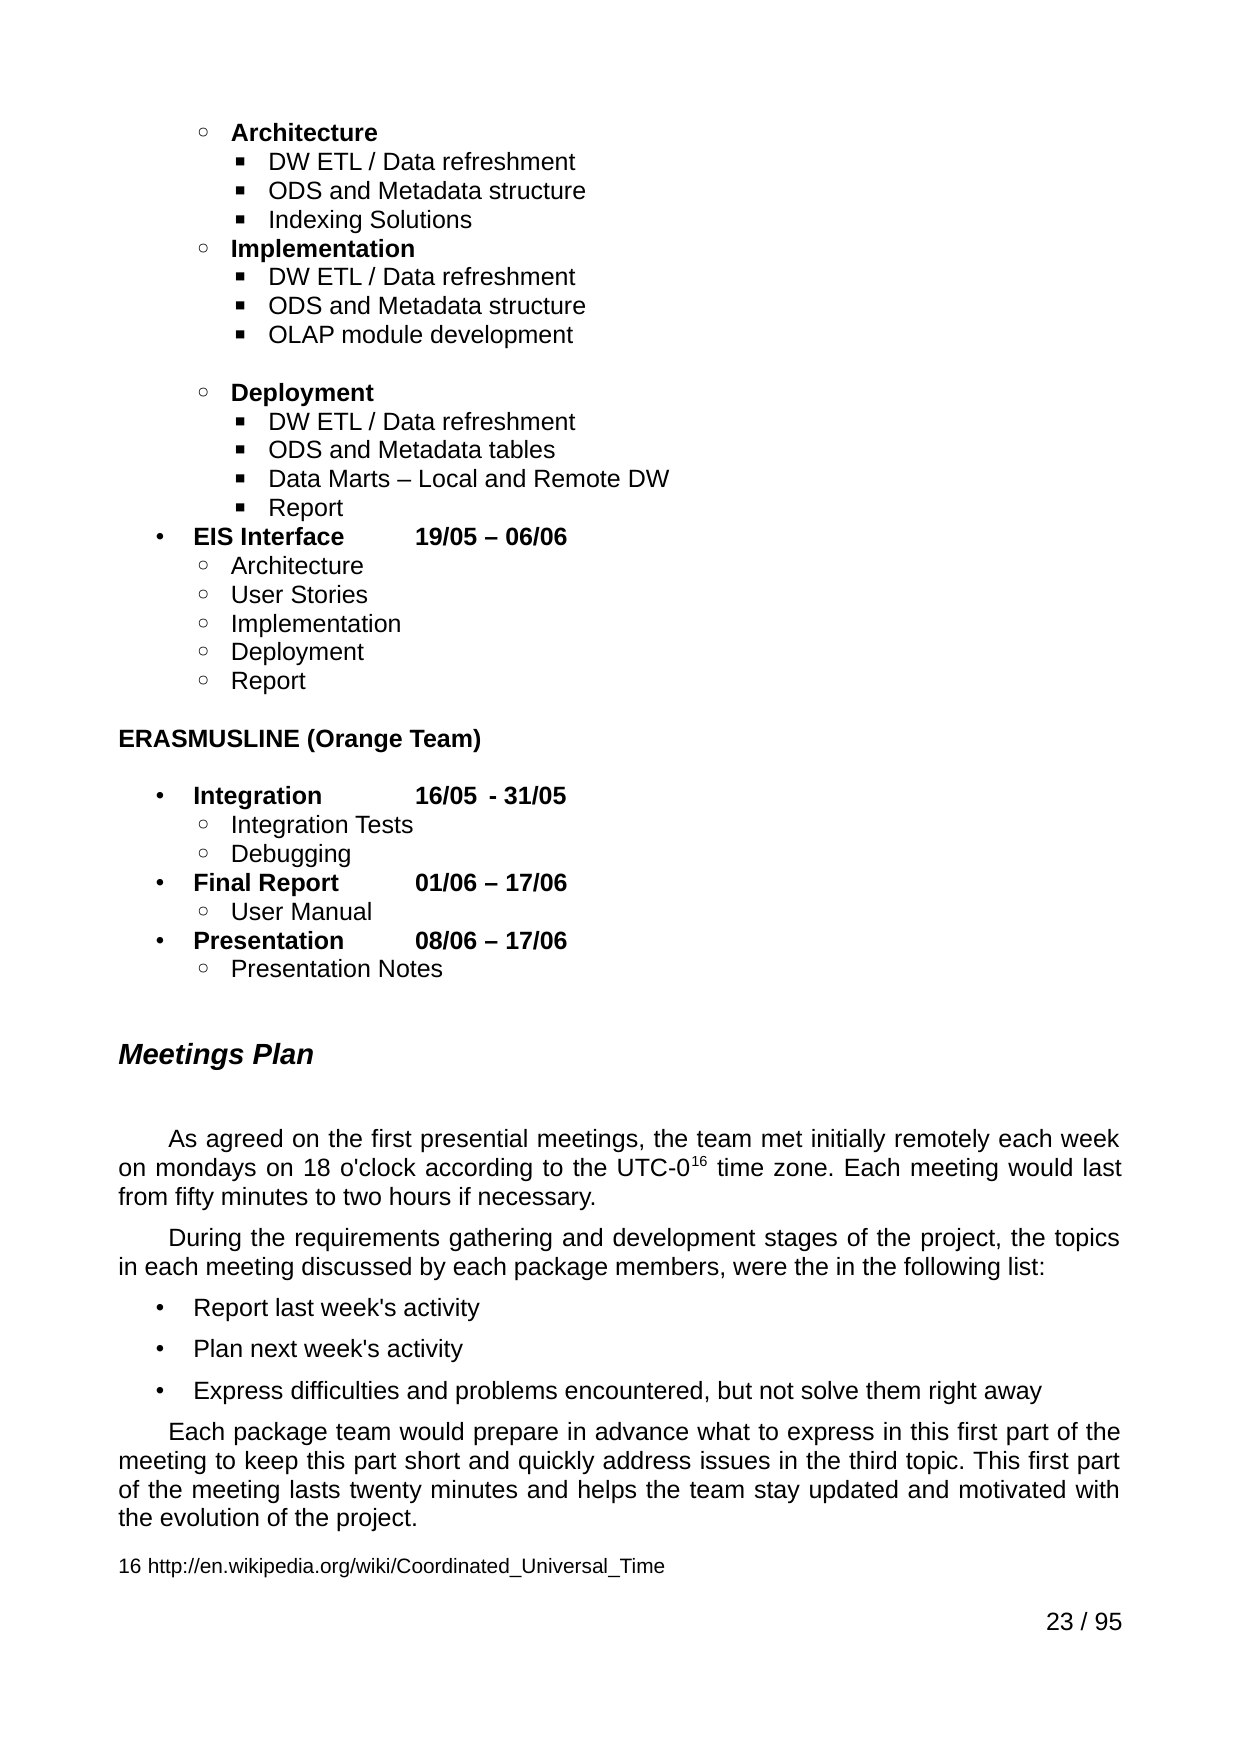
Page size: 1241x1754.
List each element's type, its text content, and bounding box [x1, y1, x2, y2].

subtitle Meetings Plan [118, 1037, 1122, 1071]
list User Stories [193, 580, 1122, 608]
list DW ETL / Data refreshment [231, 147, 1122, 176]
text http://en.wikipedia.org/wiki/Coordinated_Universal_Time [118, 1554, 1122, 1578]
list Presentation 08/06 – 17/06 [156, 926, 1122, 954]
list Debugging [193, 839, 1122, 868]
list Implementation [193, 233, 1122, 262]
list Final Report 01/06 – 17/06 [156, 868, 1122, 897]
list ODS and Metadata structure [231, 176, 1122, 205]
list Implementation [193, 608, 1122, 637]
list ODS and Metadata tables [231, 435, 1122, 464]
text As agreed on the first presential meetings, the team met initially remotely each week on mondays on 18 o'clock according to the UTC-0 time zone. Each meeting would last from fifty minutes to two hours if necessary. [118, 1124, 1122, 1211]
list Architecture [193, 551, 1122, 580]
list Integration 16/05 - 31/05 [156, 781, 1122, 810]
list Report [231, 493, 1122, 522]
list Integration Tests [193, 810, 1122, 839]
list Presentation Notes [193, 954, 1122, 983]
list Indexing Solutions [231, 205, 1122, 233]
list Deployment [193, 637, 1122, 666]
list Deployment [193, 378, 1122, 407]
list Architecture [193, 118, 1122, 147]
text ERASMUSLINE (Orange Team) [118, 724, 1122, 753]
list Express difficulties and problems encountered, but not solve them right away [156, 1376, 1122, 1405]
list Plan next week's activity [156, 1334, 1122, 1363]
list ODS and Metadata structure [231, 291, 1122, 320]
list EIS Interface 19/05 – 06/06 [156, 522, 1122, 551]
list Report [193, 666, 1122, 695]
list OLAP module development [231, 320, 1122, 349]
list Data Marts – Local and Remote DW [231, 464, 1122, 493]
list User Manual [193, 897, 1122, 926]
text During the requirements gathering and development stages of the project, the topics in each meeting discussed by each package members, were the in the following list: [118, 1223, 1122, 1281]
list DW ETL / Data refreshment [231, 262, 1122, 291]
list Report last week's activity [156, 1293, 1122, 1322]
list DW ETL / Data refreshment [231, 407, 1122, 435]
text Each package team would prepare in advance what to express in this first part of the meeting to keep this part short and quickly address issues in the third topic. This first part of the meeting lasts twenty minutes and helps the team stay updated and motivated with the evolution of the project. [118, 1417, 1122, 1532]
